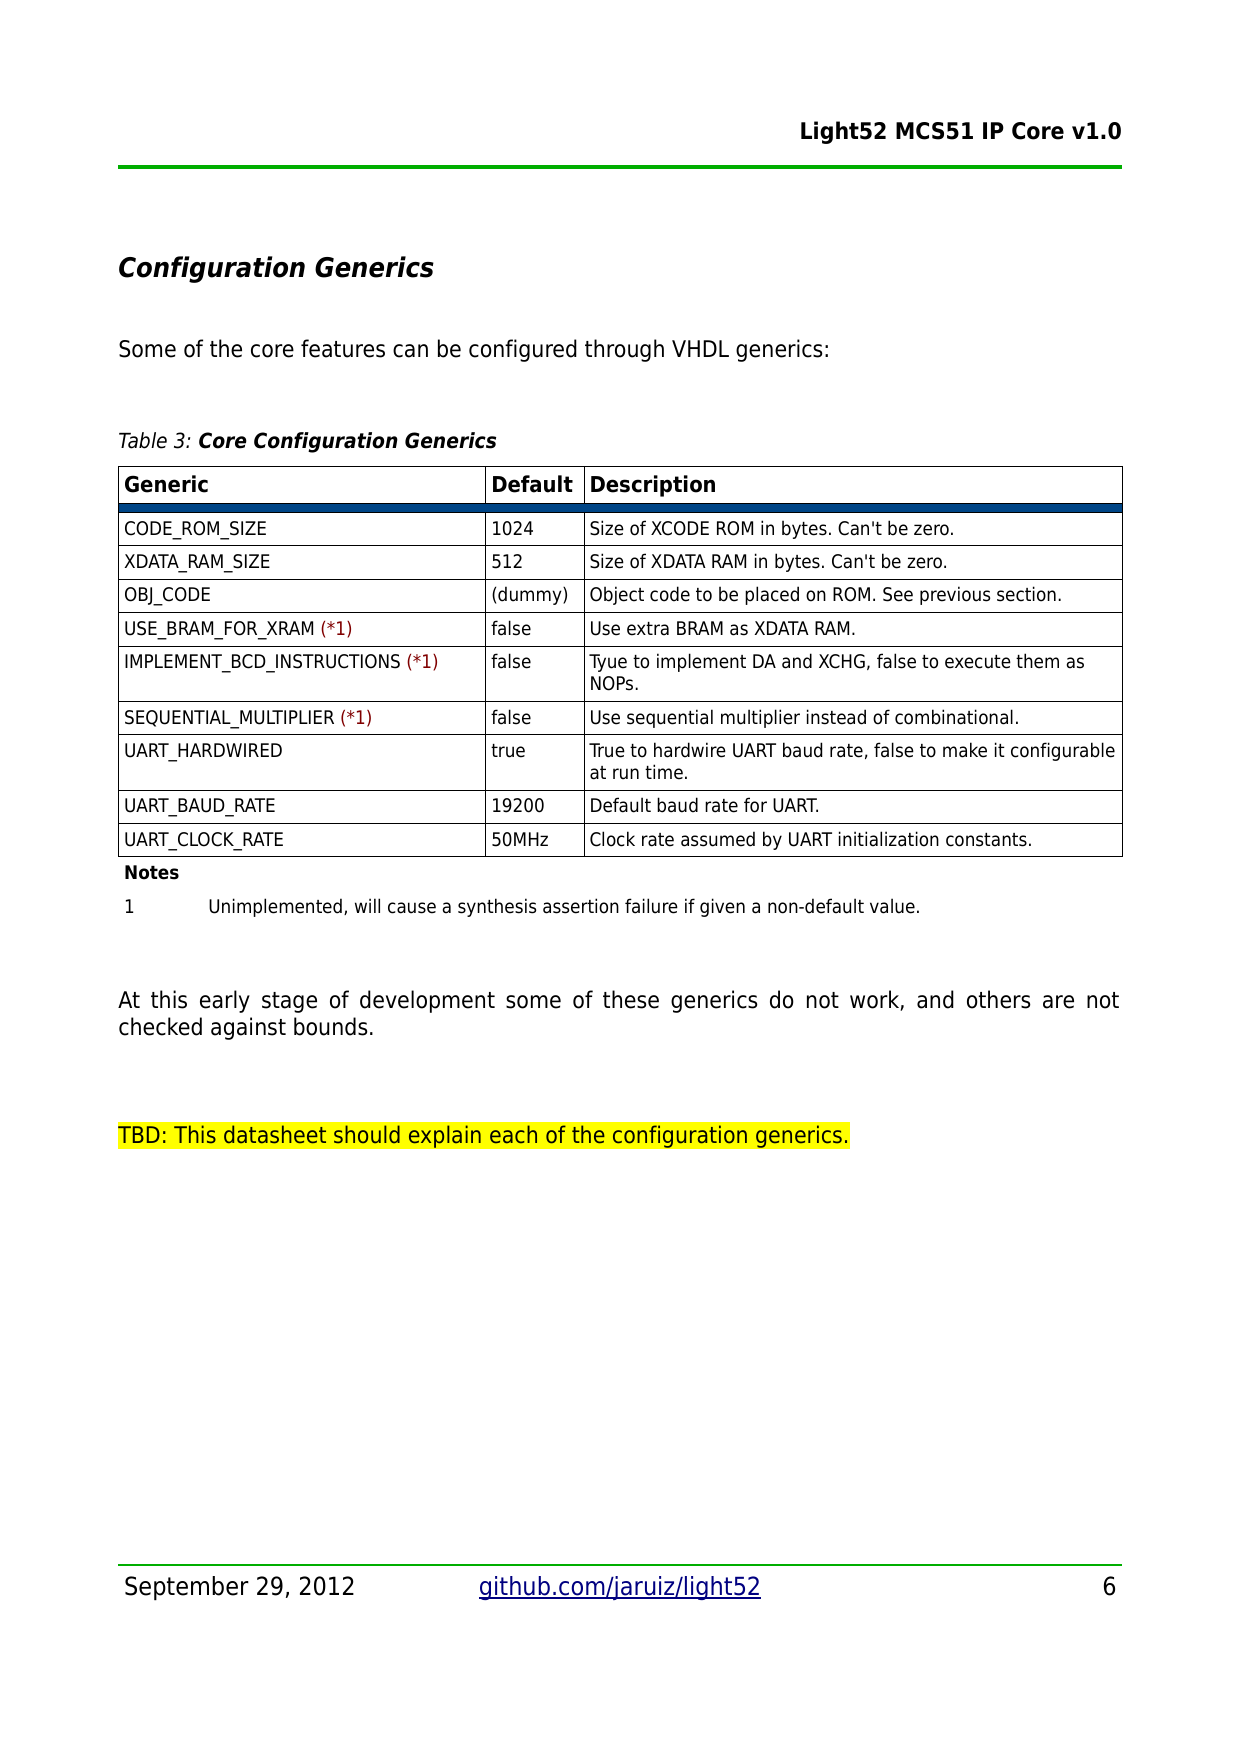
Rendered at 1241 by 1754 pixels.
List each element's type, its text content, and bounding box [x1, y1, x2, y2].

table_cell Default baud rate for UART. [585, 791, 1122, 823]
table_cell [119, 504, 1122, 512]
table_cell UART_BAUD_RATE [119, 791, 485, 823]
table_cell CODE_ROM_SIZE [119, 513, 485, 545]
table_cell UART_CLOCK_RATE [119, 824, 485, 856]
table_cell Use extra BRAM as XDATA RAM. [585, 613, 1122, 646]
table_cell SEQUENTIAL_MULTIPLIER (*1) [119, 702, 485, 734]
table_cell USE_BRAM_FOR_XRAM (*1) [119, 613, 485, 646]
table_cell Use sequential multiplier instead of combinational. [585, 702, 1122, 734]
table_header Default [486, 467, 584, 503]
table_cell false [486, 647, 584, 701]
table_cell Clock rate assumed by UART initialization constants. [585, 824, 1122, 856]
table_cell 1 [118, 890, 202, 923]
table_header Description [585, 467, 1122, 503]
table_cell Object code to be placed on ROM. See previous section. [585, 580, 1122, 612]
table_cell XDATA_RAM_SIZE [119, 546, 485, 579]
subtitle Configuration Generics [118, 252, 1122, 284]
table_cell (dummy) [486, 580, 584, 612]
table_cell UART_HARDWIRED [119, 735, 485, 789]
text Some of the core features can be configured through VHDL generics: [118, 336, 1122, 362]
text TBD: This datasheet should explain each of the configuration generics. [118, 1122, 1122, 1149]
table_cell 512 [486, 546, 584, 579]
table_header Generic [119, 467, 485, 503]
table_cell Size of XCODE ROM in bytes. Can't be zero. [585, 513, 1122, 545]
table_cell 19200 [486, 791, 584, 823]
table_cell Size of XDATA RAM in bytes. Can't be zero. [585, 546, 1122, 579]
table_cell false [486, 613, 584, 646]
text At this early stage of development some of these generics do not work, and others are not checked against bounds. [118, 987, 1122, 1041]
text Table 3: Core Configuration Generics [118, 429, 1122, 453]
table_header [203, 857, 1122, 890]
table_cell IMPLEMENT_BCD_INSTRUCTIONS (*1) [119, 647, 485, 701]
table_cell Tyue to implement DA and XCHG, false to execute them as NOPs. [585, 647, 1122, 701]
table_cell 1024 [486, 513, 584, 545]
table_cell True to hardwire UART baud rate, false to make it configurable at run time. [585, 735, 1122, 789]
table_cell OBJ_CODE [119, 580, 485, 612]
table_cell false [486, 702, 584, 734]
table_cell 50MHz [486, 824, 584, 856]
table_header Notes [118, 857, 202, 890]
table_cell true [486, 735, 584, 789]
table_cell Unimplemented, will cause a synthesis assertion failure if given a non-default value. [203, 890, 1122, 923]
